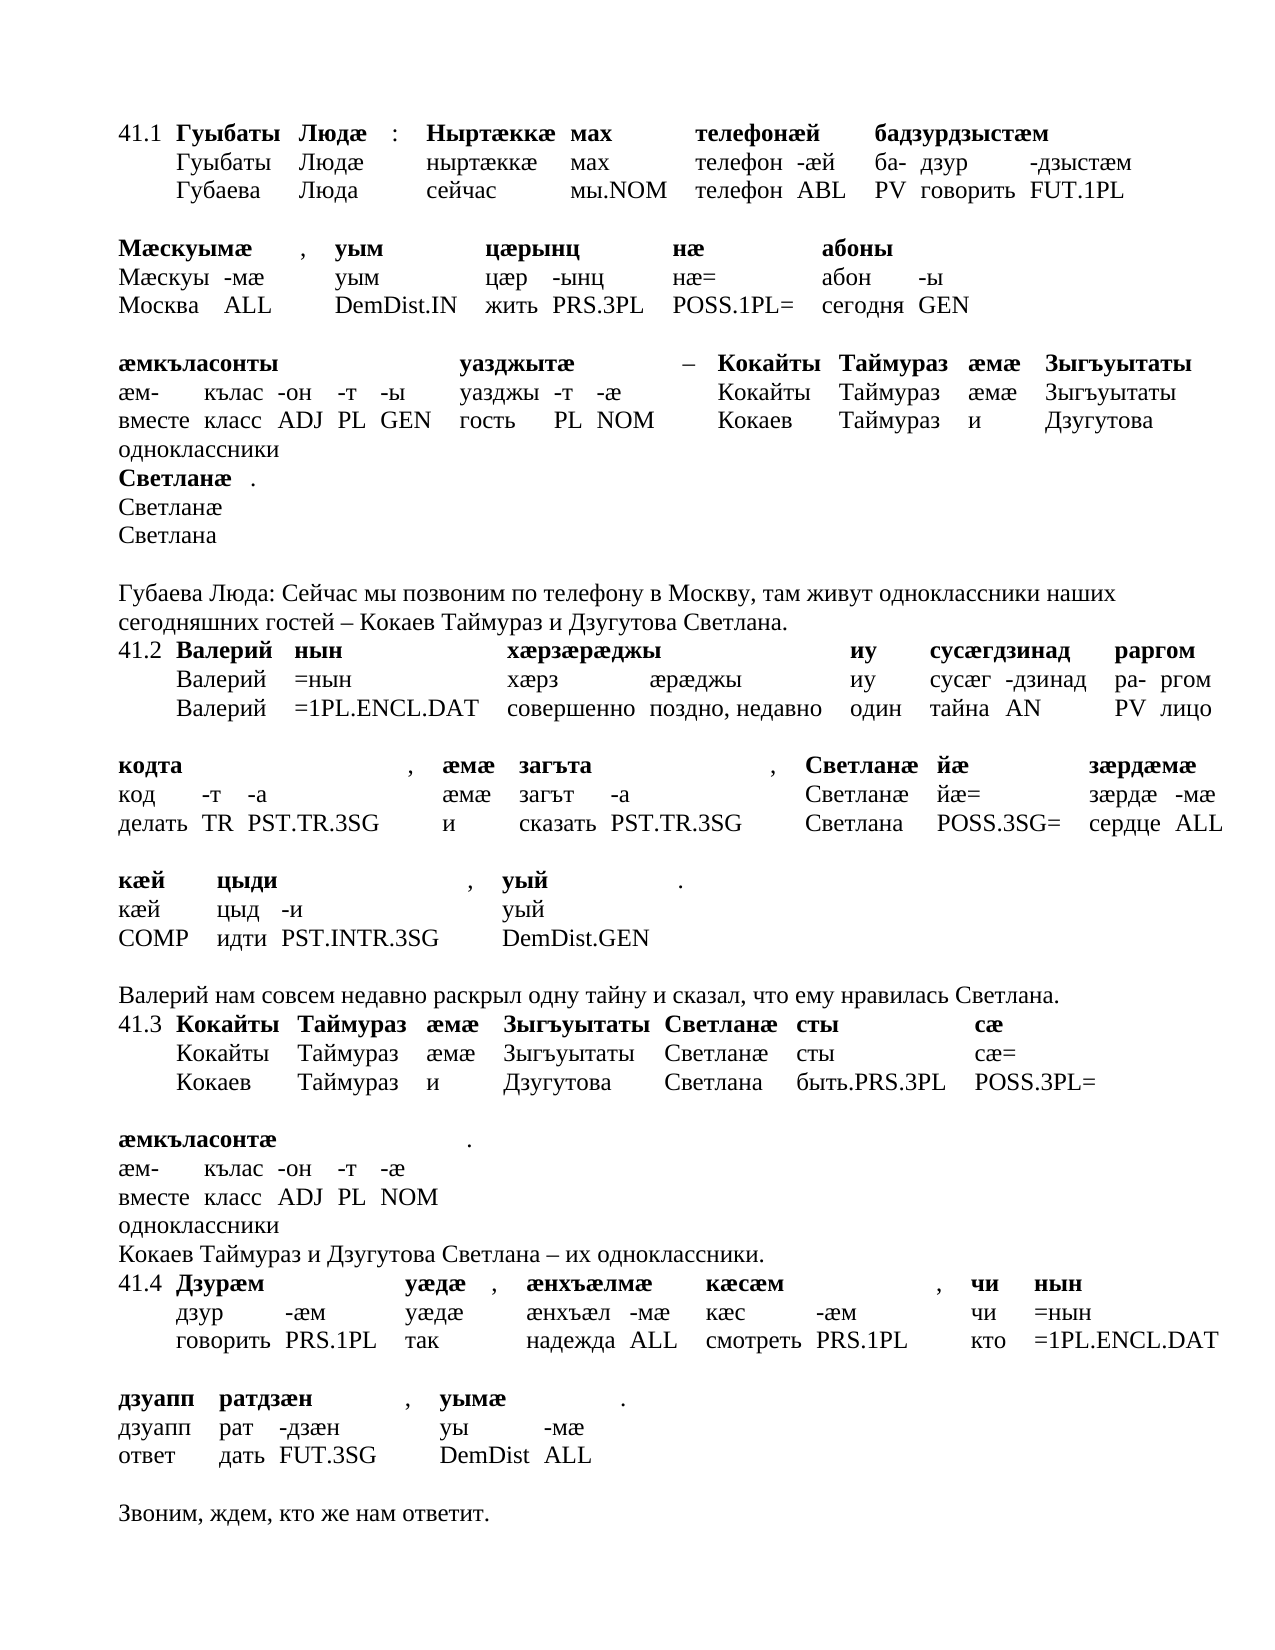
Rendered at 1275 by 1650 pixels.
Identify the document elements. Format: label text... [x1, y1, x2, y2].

text цыд [217, 894, 267, 923]
text AN [1005, 693, 1087, 722]
text =1PL.ENCL.DAT [1034, 1326, 1219, 1354]
text так [405, 1326, 464, 1354]
text уазджытæ [459, 348, 669, 377]
text говорить [176, 1326, 271, 1354]
text зæрдæмæ [1089, 751, 1237, 779]
text класс [204, 406, 264, 434]
text ба- [874, 147, 907, 176]
text лицо [1160, 693, 1212, 722]
text -æ [380, 1153, 439, 1182]
text кæс [706, 1297, 802, 1326]
text Кокайты [176, 1038, 269, 1067]
text ра- [1114, 664, 1146, 693]
text æрæджы [649, 664, 822, 693]
text телефон [695, 147, 783, 176]
text Валерий [176, 693, 266, 722]
text сегодня [822, 291, 904, 319]
text 41.4 [118, 1268, 162, 1297]
text æмæ [442, 751, 505, 779]
text кто [971, 1326, 1006, 1354]
text Светланæ [664, 1038, 768, 1067]
text æмæ [968, 348, 1031, 377]
text -т [553, 377, 583, 406]
text ALL [1175, 808, 1223, 837]
text Звоним, ждем, кто же нам ответит. [118, 1498, 1249, 1527]
text . [677, 866, 698, 894]
text загъта [519, 751, 756, 779]
text -дзыстæм [1029, 147, 1132, 176]
text чи [971, 1297, 1006, 1326]
text -а [247, 779, 379, 808]
text кодта [118, 751, 393, 779]
text бадзурдзыстæм [874, 118, 1146, 147]
text POSS.3SG= [937, 808, 1061, 837]
text код [118, 779, 188, 808]
text . [620, 1383, 641, 1412]
text DemDist.IN [334, 291, 458, 319]
text одноклассники [118, 1211, 452, 1239]
text цæр [485, 262, 538, 291]
text Светлана [664, 1067, 768, 1096]
text телефонæй [695, 118, 861, 147]
text сусæгдзинад [929, 636, 1101, 664]
text Гуыбаты [176, 147, 271, 176]
text кæй [118, 894, 189, 923]
text -т [337, 377, 366, 406]
text NOM [380, 1182, 439, 1211]
text Валерий нам совсем недавно раскрыл одну тайну и сказал, что ему нравилась Светлана. [118, 981, 1249, 1009]
text ратдзæн [219, 1383, 391, 1412]
text Кокаев Таймураз и Дзугутова Светлана – их одноклассники. [118, 1239, 1249, 1268]
text GEN [380, 406, 432, 434]
text PRS.1PL [285, 1326, 377, 1354]
text йæ [937, 751, 1075, 779]
text , [300, 233, 321, 262]
text Гуыбаты [176, 118, 285, 147]
text , [936, 1268, 957, 1297]
text TR [202, 808, 234, 837]
text -æм [285, 1297, 377, 1326]
text , [491, 1268, 512, 1297]
text загът [519, 779, 597, 808]
text æм- [118, 1153, 190, 1182]
text PRS.3PL [552, 291, 644, 319]
text Москва [118, 291, 210, 319]
text Светланæ [118, 463, 236, 492]
text быть.PRS.3PL [796, 1067, 947, 1096]
text Мæскуы [118, 262, 210, 291]
text уый [502, 894, 650, 923]
text PST.TR.3SG [610, 808, 742, 837]
text ALL [629, 1326, 678, 1354]
text PST.TR.3SG [247, 808, 379, 837]
text æмкъласонтæ [118, 1124, 452, 1153]
text æм- [118, 377, 190, 406]
text Мæскуымæ [118, 233, 286, 262]
text -мæ [1175, 779, 1223, 808]
text Людæ [299, 147, 364, 176]
text 41.2 [118, 636, 162, 664]
text -а [610, 779, 742, 808]
text -æм [816, 1297, 908, 1326]
text æмæ [426, 1038, 476, 1067]
text æмæ [426, 1009, 489, 1038]
text дать [219, 1441, 265, 1469]
text ALL [543, 1441, 592, 1469]
text кълас [204, 1153, 264, 1182]
text Таймураз [297, 1038, 399, 1067]
text Валерий [176, 636, 280, 664]
text и [426, 1067, 476, 1096]
text один [850, 693, 902, 722]
text Светланæ [805, 751, 923, 779]
text сейчас [426, 176, 538, 204]
text говорить [920, 176, 1016, 204]
text Кокайты [176, 1009, 283, 1038]
text ALL [223, 291, 272, 319]
text чи [971, 1268, 1020, 1297]
text рат [219, 1412, 265, 1441]
text Ныртæккæ [426, 118, 556, 147]
text -и [281, 894, 439, 923]
text мах [570, 147, 667, 176]
text ADJ [277, 1182, 323, 1211]
text дзур [176, 1297, 271, 1326]
text , [467, 866, 488, 894]
text цыди [217, 866, 453, 894]
text Таймураз [297, 1009, 412, 1038]
text сты [796, 1009, 961, 1038]
text сердце [1089, 808, 1161, 837]
text æмæ [442, 779, 491, 808]
text =1PL.ENCL.DAT [294, 693, 479, 722]
text Таймураз [838, 348, 954, 377]
text нæ= [672, 262, 794, 291]
text абоны [822, 233, 983, 262]
text ответ [118, 1441, 191, 1469]
text кæсæм [706, 1268, 922, 1297]
text мах [570, 118, 681, 147]
text нын [1034, 1268, 1233, 1297]
text уымæ [439, 1383, 606, 1412]
text DemDist [439, 1441, 530, 1469]
text -мæ [629, 1297, 678, 1326]
text -он [277, 377, 323, 406]
text æнхъæл [526, 1297, 616, 1326]
text Дзугутова [1045, 406, 1176, 434]
text , [770, 751, 791, 779]
text сусæг [929, 664, 991, 693]
text -т [202, 779, 234, 808]
text уы [439, 1412, 530, 1441]
text -мæ [223, 262, 272, 291]
text NOM [596, 406, 655, 434]
text телефон [695, 176, 783, 204]
text уым [334, 233, 471, 262]
text FUT.3SG [279, 1441, 377, 1469]
text : [391, 118, 412, 147]
text -дзæн [279, 1412, 377, 1441]
text Светлана [805, 808, 909, 837]
text PV [874, 176, 907, 204]
text уазджы [459, 377, 540, 406]
text -ынц [552, 262, 644, 291]
text , [404, 1383, 426, 1412]
text нæ [672, 233, 808, 262]
text Зыгъуытаты [503, 1009, 650, 1038]
text ныртæккæ [426, 147, 538, 176]
text PL [553, 406, 583, 434]
text йæ= [937, 779, 1061, 808]
text кълас [204, 377, 264, 406]
text ргом [1160, 664, 1212, 693]
text 41.3 [118, 1009, 162, 1038]
text . [466, 1124, 487, 1153]
text FUT.1PL [1029, 176, 1132, 204]
text COMP [118, 923, 189, 952]
text хæрз [507, 664, 636, 693]
text Кокайты [717, 377, 811, 406]
text æмæ [968, 377, 1017, 406]
text Светланæ [664, 1009, 782, 1038]
text Таймураз [838, 406, 940, 434]
text нын [294, 636, 493, 664]
text Светланæ [805, 779, 909, 808]
text сæ [974, 1009, 1110, 1038]
text Светланæ [118, 492, 222, 521]
text PL [337, 1182, 366, 1211]
text POSS.1PL= [672, 291, 794, 319]
text дзур [920, 147, 1016, 176]
text PST.INTR.3SG [281, 923, 439, 952]
text DemDist.GEN [502, 923, 650, 952]
text -æй [797, 147, 847, 176]
text PV [1114, 693, 1146, 722]
text сказать [519, 808, 597, 837]
text гость [459, 406, 540, 434]
text цæрынц [485, 233, 658, 262]
text раргом [1114, 636, 1226, 664]
text совершенно [507, 693, 636, 722]
text идти [217, 923, 267, 952]
text надежда [526, 1326, 616, 1354]
text -он [277, 1153, 323, 1182]
text Зыгъуытаты [1045, 348, 1192, 377]
text Дзурæм [176, 1268, 391, 1297]
text Губаева Люда: Сейчас мы позвоним по телефону в Москву, там живут одноклассники наших сегодняшних гостей – Кокаев Таймураз и Дзугутова Светлана. [118, 578, 1249, 636]
text уæдæ [405, 1268, 477, 1297]
text иу [850, 636, 916, 664]
text смотреть [706, 1326, 802, 1354]
text Кокаев [717, 406, 811, 434]
text дзуапп [118, 1383, 205, 1412]
text PRS.1PL [816, 1326, 908, 1354]
text уым [334, 262, 458, 291]
text и [442, 808, 491, 837]
text -ы [380, 377, 432, 406]
text кæй [118, 866, 203, 894]
text тайна [929, 693, 991, 722]
text -мæ [543, 1412, 592, 1441]
text Таймураз [297, 1067, 399, 1096]
text сты [796, 1038, 947, 1067]
text 41.1 [118, 118, 162, 147]
text -æ [596, 377, 655, 406]
text =нын [294, 664, 479, 693]
text -дзинад [1005, 664, 1087, 693]
text =нын [1034, 1297, 1219, 1326]
text Кокаев [176, 1067, 269, 1096]
text поздно, недавно [649, 693, 822, 722]
text иу [850, 664, 902, 693]
text æнхъæлмæ [526, 1268, 692, 1297]
text класс [204, 1182, 264, 1211]
text Люда [299, 176, 364, 204]
text POSS.3PL= [974, 1067, 1096, 1096]
text Губаева [176, 176, 271, 204]
text делать [118, 808, 188, 837]
text вместе [118, 1182, 190, 1211]
text Таймураз [838, 377, 940, 406]
text и [968, 406, 1017, 434]
text , [407, 751, 428, 779]
text вместе [118, 406, 190, 434]
text GEN [918, 291, 969, 319]
text Людæ [299, 118, 378, 147]
text абон [822, 262, 904, 291]
text Дзугутова [503, 1067, 635, 1096]
text хæрзæрæджы [507, 636, 836, 664]
text дзуапп [118, 1412, 191, 1441]
text PL [337, 406, 366, 434]
text Кокайты [717, 348, 825, 377]
text ADJ [277, 406, 323, 434]
text уæдæ [405, 1297, 464, 1326]
text – [682, 348, 703, 377]
text -ы [918, 262, 969, 291]
text зæрдæ [1089, 779, 1161, 808]
text -т [337, 1153, 366, 1182]
text . [250, 463, 271, 492]
text ABL [797, 176, 847, 204]
text одноклассники [118, 434, 446, 463]
text уый [502, 866, 664, 894]
text Зыгъуытаты [1045, 377, 1176, 406]
text æмкъласонты [118, 348, 446, 377]
text сæ= [974, 1038, 1096, 1067]
text Зыгъуытаты [503, 1038, 635, 1067]
text Валерий [176, 664, 266, 693]
text мы.NOM [570, 176, 667, 204]
text жить [485, 291, 538, 319]
text Светлана [118, 521, 222, 549]
